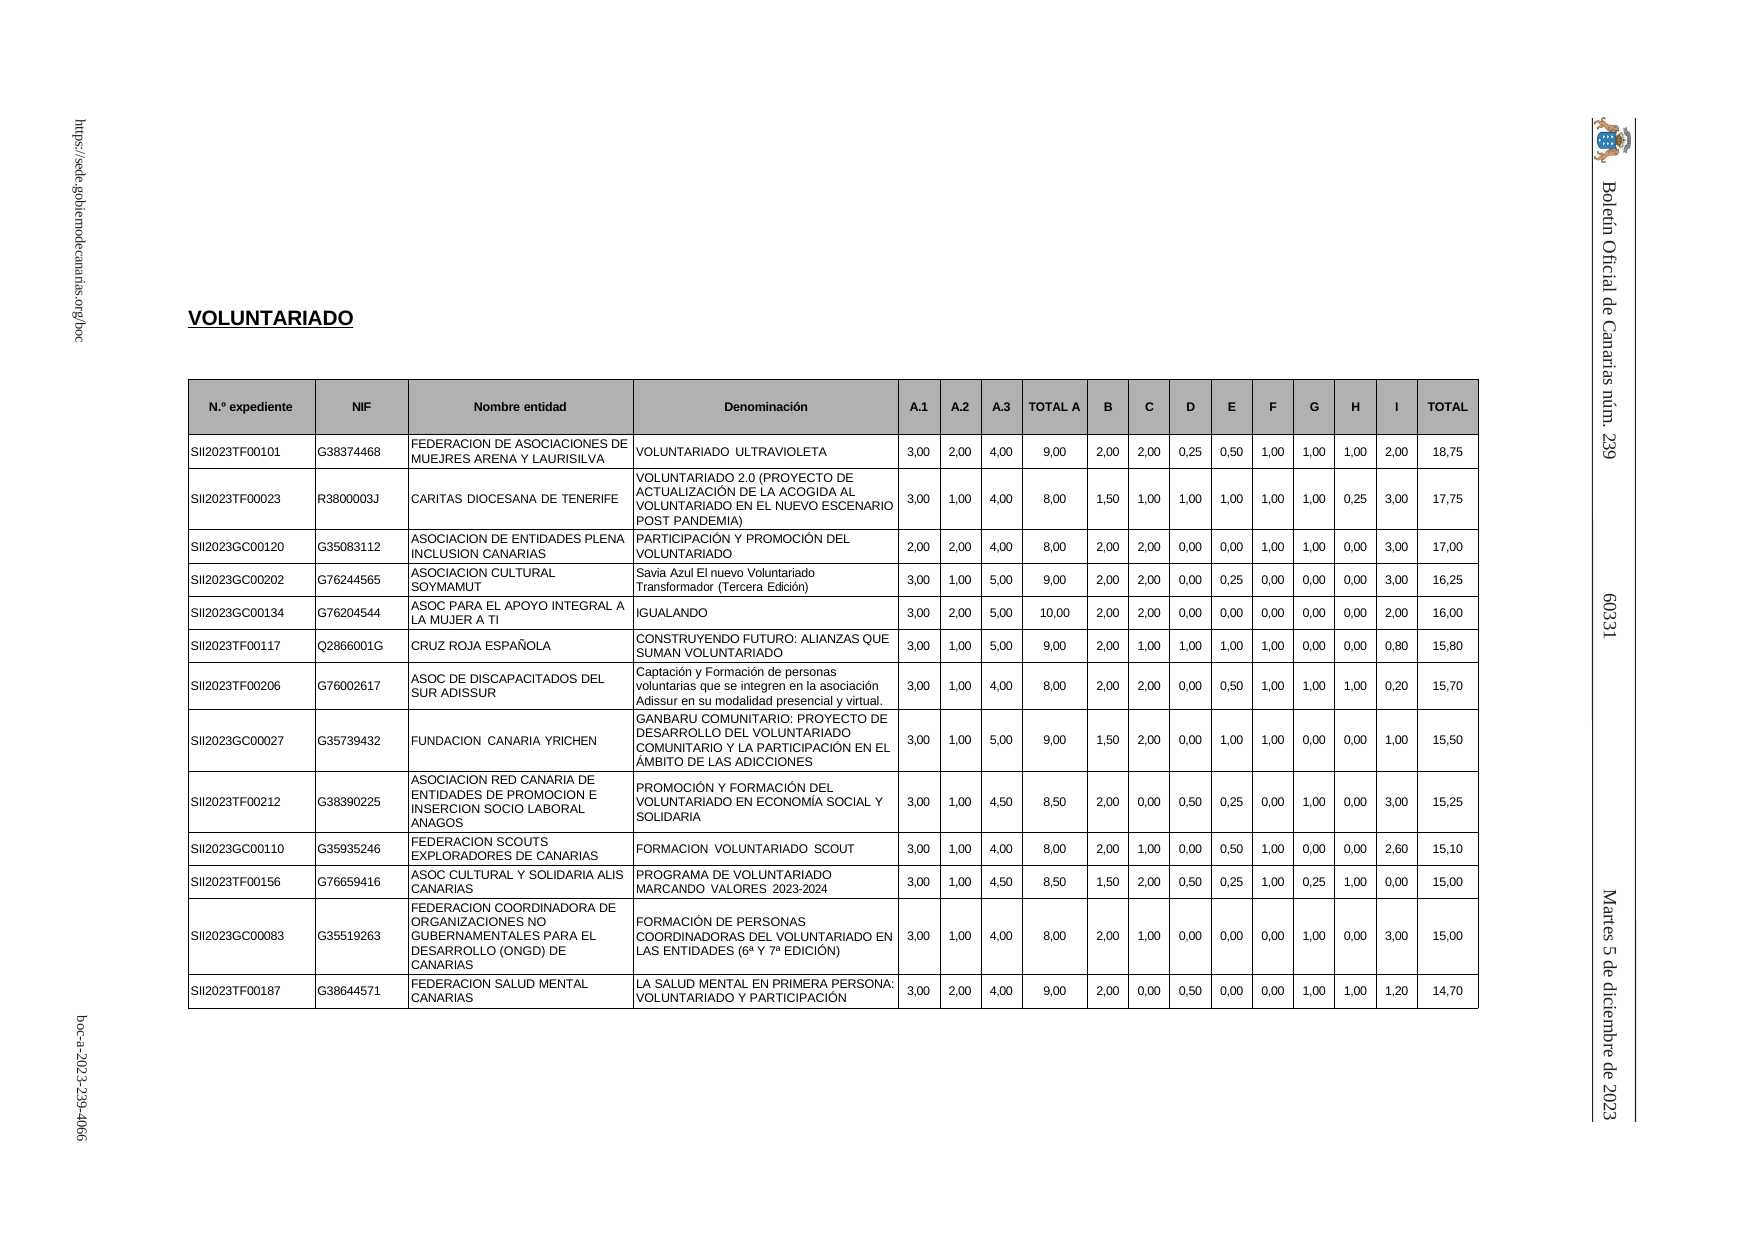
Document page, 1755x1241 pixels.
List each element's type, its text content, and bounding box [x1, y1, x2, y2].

table_cell 3,00 [899, 597, 940, 629]
table_cell 4,50 [982, 772, 1022, 832]
table_cell 15,25 [1418, 772, 1478, 832]
table_cell 1,20 [1377, 975, 1417, 1007]
table_cell 4,00 [982, 663, 1022, 709]
table_cell FUNDACION CANARIA YRICHEN [409, 710, 633, 771]
table_cell 1,00 [1294, 899, 1334, 974]
table_cell 1,00 [1294, 435, 1334, 468]
table_cell 3,00 [1377, 469, 1417, 529]
table_cell 4,00 [982, 530, 1022, 563]
table_cell 8,50 [1023, 866, 1087, 898]
table_cell 2,00 [1377, 435, 1417, 468]
table_cell 0,00 [1212, 597, 1252, 629]
table_cell 9,00 [1023, 564, 1087, 596]
table_cell Captación y Formación de personas voluntarias que se integren en la asociación Adissur en su modalidad presencial y virtual. [634, 663, 898, 709]
table_cell 10,00 [1023, 597, 1087, 629]
table_cell SII2023GC00083 [189, 899, 315, 974]
table_cell 1,00 [1253, 435, 1293, 468]
table_cell 0,00 [1170, 597, 1211, 629]
table_cell SII2023GC00202 [189, 564, 315, 596]
table_cell 0,25 [1170, 435, 1211, 468]
table_cell 0,00 [1294, 630, 1334, 662]
table_header F [1253, 380, 1293, 434]
table_header Nombre entidad [409, 380, 633, 434]
text https://sede.gobiernodecanarias.org/boc [72, 119, 89, 352]
table_cell 5,00 [982, 630, 1022, 662]
table_cell 15,00 [1418, 899, 1478, 974]
table_cell 2,00 [1129, 530, 1169, 563]
table_cell 1,00 [1253, 469, 1293, 529]
table_cell SII2023TF00212 [189, 772, 315, 832]
table_cell 0,50 [1170, 866, 1211, 898]
table_cell 1,00 [1129, 833, 1169, 865]
table_cell 0,00 [1294, 597, 1334, 629]
table_cell Savia Azul El nuevo Voluntariado Transformador (Tercera Edición) [634, 564, 898, 596]
table_cell 0,50 [1212, 435, 1252, 468]
table_cell 3,00 [899, 899, 940, 974]
table_header I [1377, 380, 1417, 434]
table_cell 0,50 [1170, 772, 1211, 832]
table_header TOTAL [1418, 380, 1478, 434]
table_header H [1335, 380, 1376, 434]
table_cell 1,00 [941, 663, 981, 709]
table_cell 0,00 [1170, 710, 1211, 771]
table_cell 5,00 [982, 564, 1022, 596]
table_cell Q2866001G [316, 630, 408, 662]
table_cell 0,00 [1253, 772, 1293, 832]
table_cell 3,00 [899, 435, 940, 468]
table_cell 4,00 [982, 469, 1022, 529]
table_cell 1,00 [1377, 710, 1417, 771]
table_cell 1,00 [1294, 772, 1334, 832]
table_cell 3,00 [899, 772, 940, 832]
table_header Denominación [634, 380, 898, 434]
table_cell 0,50 [1212, 833, 1252, 865]
table_cell FEDERACION COORDINADORA DE ORGANIZACIONES NO GUBERNAMENTALES PARA EL DESARROLLO (ONGD) DE CANARIAS [409, 899, 633, 974]
table_cell R3800003J [316, 469, 408, 529]
table_cell 15,00 [1418, 866, 1478, 898]
table_cell 3,00 [899, 564, 940, 596]
table_cell 1,00 [1170, 469, 1211, 529]
table_header N.º expediente [189, 380, 315, 434]
table_cell SII2023TF00101 [189, 435, 315, 468]
table_cell 1,00 [1335, 975, 1376, 1007]
table_cell 8,00 [1023, 530, 1087, 563]
table_cell 4,00 [982, 975, 1022, 1007]
table_cell LA SALUD MENTAL EN PRIMERA PERSONA: VOLUNTARIADO Y PARTICIPACIÓN [634, 975, 898, 1007]
table_cell 0,00 [1129, 772, 1169, 832]
table_cell 0,00 [1253, 597, 1293, 629]
table_header G [1294, 380, 1334, 434]
table_cell 1,00 [1335, 866, 1376, 898]
table_cell 1,00 [1253, 530, 1293, 563]
table_cell SII2023GC00110 [189, 833, 315, 865]
table_cell 1,00 [1253, 866, 1293, 898]
table_cell 2,00 [941, 597, 981, 629]
table_cell 4,00 [982, 833, 1022, 865]
table_cell 0,00 [1294, 833, 1334, 865]
table_cell SII2023GC00134 [189, 597, 315, 629]
table_cell 0,00 [1253, 564, 1293, 596]
table_cell 1,00 [941, 772, 981, 832]
table_cell 0,00 [1335, 564, 1376, 596]
table_cell 3,00 [1377, 772, 1417, 832]
table_cell 15,80 [1418, 630, 1478, 662]
table_cell 2,00 [1088, 597, 1128, 629]
table_cell 1,00 [1253, 630, 1293, 662]
table_cell 2,00 [1088, 435, 1128, 468]
table_cell 0,00 [1170, 663, 1211, 709]
table_cell 1,00 [1212, 710, 1252, 771]
table_cell SII2023GC00120 [189, 530, 315, 563]
table_cell 0,00 [1170, 564, 1211, 596]
table_cell 2,00 [1088, 564, 1128, 596]
table_cell 1,00 [1129, 630, 1169, 662]
table_cell FEDERACION SCOUTS EXPLORADORES DE CANARIAS [409, 833, 633, 865]
table_cell 1,00 [1253, 833, 1293, 865]
table_cell 0,50 [1212, 663, 1252, 709]
table_cell 3,00 [899, 866, 940, 898]
table_cell G35519263 [316, 899, 408, 974]
table_cell 2,00 [941, 975, 981, 1007]
table_cell 3,00 [899, 975, 940, 1007]
table_cell 1,00 [1170, 630, 1211, 662]
table_cell 0,00 [1170, 899, 1211, 974]
table_cell CARITAS DIOCESANA DE TENERIFE [409, 469, 633, 529]
table_cell 1,50 [1088, 710, 1128, 771]
table_cell G35935246 [316, 833, 408, 865]
table_cell 2,00 [941, 530, 981, 563]
table_cell 2,00 [1088, 833, 1128, 865]
table_header D [1170, 380, 1211, 434]
table_cell G76244565 [316, 564, 408, 596]
table_cell ASOCIACION RED CANARIA DE ENTIDADES DE PROMOCION E INSERCION SOCIO LABORAL ANAGOS [409, 772, 633, 832]
table_cell 8,00 [1023, 663, 1087, 709]
table_cell 2,00 [1129, 597, 1169, 629]
table_cell 0,00 [1335, 630, 1376, 662]
table_cell 1,00 [1212, 630, 1252, 662]
table_cell 1,00 [941, 630, 981, 662]
table_cell 3,00 [899, 663, 940, 709]
table_cell 0,20 [1377, 663, 1417, 709]
table_cell VOLUNTARIADO ULTRAVIOLETA [634, 435, 898, 468]
table_cell 2,00 [1129, 866, 1169, 898]
text Boletín Oficial de Canarias núm. 239 [1599, 181, 1621, 462]
table_cell PROMOCIÓN Y FORMACIÓN DEL VOLUNTARIADO EN ECONOMÍA SOCIAL Y SOLIDARIA [634, 772, 898, 832]
table_cell 5,00 [982, 710, 1022, 771]
table_cell 0,00 [1335, 530, 1376, 563]
table_cell 0,00 [1294, 710, 1334, 771]
table_cell 2,00 [1088, 772, 1128, 832]
table_cell ASOC CULTURAL Y SOLIDARIA ALIS CANARIAS [409, 866, 633, 898]
table_cell 1,00 [941, 899, 981, 974]
table_cell 1,50 [1088, 866, 1128, 898]
table_cell 2,00 [941, 435, 981, 468]
table_cell 18,75 [1418, 435, 1478, 468]
table_cell 4,00 [982, 899, 1022, 974]
table_cell 8,50 [1023, 772, 1087, 832]
table_cell 0,00 [1294, 564, 1334, 596]
table_cell 1,00 [1335, 435, 1376, 468]
table_cell 1,00 [941, 710, 981, 771]
table_cell 2,00 [1129, 564, 1169, 596]
table_cell 1,00 [1129, 469, 1169, 529]
table_cell 15,70 [1418, 663, 1478, 709]
table_cell 3,00 [899, 710, 940, 771]
table_cell 2,00 [1377, 597, 1417, 629]
table_cell 2,00 [1088, 975, 1128, 1007]
table_cell 4,00 [982, 435, 1022, 468]
table_cell 0,80 [1377, 630, 1417, 662]
table_cell IGUALANDO [634, 597, 898, 629]
table_cell FEDERACION SALUD MENTAL CANARIAS [409, 975, 633, 1007]
table_header A.1 [899, 380, 940, 434]
table_cell ASOCIACION CULTURAL SOYMAMUT [409, 564, 633, 596]
table_cell ASOC DE DISCAPACITADOS DEL SUR ADISSUR [409, 663, 633, 709]
table_cell 3,00 [899, 833, 940, 865]
table_cell 0,00 [1335, 597, 1376, 629]
table_cell FEDERACION DE ASOCIACIONES DE MUEJRES ARENA Y LAURISILVA [409, 435, 633, 468]
table_cell 2,00 [1088, 530, 1128, 563]
table_cell FORMACIÓN DE PERSONAS COORDINADORAS DEL VOLUNTARIADO EN LAS ENTIDADES (6ª Y 7ª EDICIÓN) [634, 899, 898, 974]
table_cell 3,00 [899, 630, 940, 662]
table_cell 14,70 [1418, 975, 1478, 1007]
table_cell 15,50 [1418, 710, 1478, 771]
table_cell 9,00 [1023, 435, 1087, 468]
table_cell 1,00 [941, 866, 981, 898]
table_cell 1,00 [1253, 663, 1293, 709]
table_cell 9,00 [1023, 630, 1087, 662]
table_cell 0,00 [1170, 530, 1211, 563]
table_cell 0,50 [1170, 975, 1211, 1007]
table_cell ASOCIACION DE ENTIDADES PLENA INCLUSION CANARIAS [409, 530, 633, 563]
table_cell G38374468 [316, 435, 408, 468]
table_cell 0,00 [1335, 772, 1376, 832]
table_header E [1212, 380, 1252, 434]
table_cell 2,00 [899, 530, 940, 563]
table_cell SII2023TF00156 [189, 866, 315, 898]
table_cell 1,00 [1294, 469, 1334, 529]
table_cell 2,00 [1129, 663, 1169, 709]
table_cell 2,00 [1088, 899, 1128, 974]
table_cell SII2023TF00187 [189, 975, 315, 1007]
table_cell 0,25 [1335, 469, 1376, 529]
table_cell 9,00 [1023, 710, 1087, 771]
table_cell 3,00 [1377, 899, 1417, 974]
table_cell 0,25 [1294, 866, 1334, 898]
table_cell G35083112 [316, 530, 408, 563]
table_cell G35739432 [316, 710, 408, 771]
table_header B [1088, 380, 1128, 434]
table_header A.2 [941, 380, 981, 434]
table_cell ASOC PARA EL APOYO INTEGRAL A LA MUJER A TI [409, 597, 633, 629]
text VOLUNTARIADO [188, 306, 1502, 330]
table_cell 17,00 [1418, 530, 1478, 563]
table_cell PARTICIPACIÓN Y PROMOCIÓN DEL VOLUNTARIADO [634, 530, 898, 563]
table_cell 16,25 [1418, 564, 1478, 596]
table_cell 2,00 [1088, 663, 1128, 709]
table_cell 0,25 [1212, 564, 1252, 596]
table_cell 0,00 [1377, 866, 1417, 898]
table_cell CRUZ ROJA ESPAÑOLA [409, 630, 633, 662]
table_cell 8,00 [1023, 469, 1087, 529]
table_cell G38644571 [316, 975, 408, 1007]
text 60331 [1600, 593, 1621, 642]
table_cell 0,00 [1212, 899, 1252, 974]
table_header TOTAL A [1023, 380, 1087, 434]
table_cell SII2023GC00027 [189, 710, 315, 771]
table_cell 0,00 [1253, 899, 1293, 974]
table_cell 2,00 [1088, 630, 1128, 662]
table_cell CONSTRUYENDO FUTURO: ALIANZAS QUE SUMAN VOLUNTARIADO [634, 630, 898, 662]
table_cell VOLUNTARIADO 2.0 (PROYECTO DE ACTUALIZACIÓN DE LA ACOGIDA AL VOLUNTARIADO EN EL NUEVO ESCENARIO POST PANDEMIA) [634, 469, 898, 529]
table_cell SII2023TF00117 [189, 630, 315, 662]
table_cell GANBARU COMUNITARIO: PROYECTO DE DESARROLLO DEL VOLUNTARIADO COMUNITARIO Y LA PARTICIPACIÓN EN EL ÁMBITO DE LAS ADICCIONES [634, 710, 898, 771]
table_cell 1,00 [1129, 899, 1169, 974]
table_cell 3,00 [1377, 530, 1417, 563]
table_cell G76659416 [316, 866, 408, 898]
table_cell 0,00 [1335, 833, 1376, 865]
table_cell 1,00 [1294, 530, 1334, 563]
table_cell 1,00 [1294, 663, 1334, 709]
table_cell FORMACION VOLUNTARIADO SCOUT [634, 833, 898, 865]
table_cell SII2023TF00206 [189, 663, 315, 709]
table_cell G38390225 [316, 772, 408, 832]
table_cell 1,00 [941, 833, 981, 865]
text Martes 5 de diciembre de 2023 [1600, 889, 1621, 1124]
table_cell G76002617 [316, 663, 408, 709]
table_cell SII2023TF00023 [189, 469, 315, 529]
table_cell 0,00 [1253, 975, 1293, 1007]
table_cell 4,50 [982, 866, 1022, 898]
table_cell 0,25 [1212, 866, 1252, 898]
table_cell 8,00 [1023, 833, 1087, 865]
table_header C [1129, 380, 1169, 434]
table_cell 1,00 [1335, 663, 1376, 709]
table_cell 0,00 [1129, 975, 1169, 1007]
table_cell 3,00 [899, 469, 940, 529]
table_cell 0,00 [1170, 833, 1211, 865]
table_cell 16,00 [1418, 597, 1478, 629]
table_cell 0,00 [1212, 530, 1252, 563]
table_cell G76204544 [316, 597, 408, 629]
table_cell 0,25 [1212, 772, 1252, 832]
table_cell 2,60 [1377, 833, 1417, 865]
table_cell 0,00 [1335, 710, 1376, 771]
table_cell 2,00 [1129, 435, 1169, 468]
table_cell 1,00 [1212, 469, 1252, 529]
table_cell 1,00 [941, 469, 981, 529]
table_cell 3,00 [1377, 564, 1417, 596]
table_cell 2,00 [1129, 710, 1169, 771]
table_cell 1,00 [1253, 710, 1293, 771]
table_cell 1,00 [941, 564, 981, 596]
table_cell 17,75 [1418, 469, 1478, 529]
table_cell 1,50 [1088, 469, 1128, 529]
table_header NIF [316, 380, 408, 434]
table_cell 8,00 [1023, 899, 1087, 974]
text boc-a-2023-239-4066 [74, 1016, 91, 1145]
table_cell 0,00 [1335, 899, 1376, 974]
table_header A.3 [982, 380, 1022, 434]
table_cell 5,00 [982, 597, 1022, 629]
table_cell 15,10 [1418, 833, 1478, 865]
table_cell PROGRAMA DE VOLUNTARIADO MARCANDO VALORES 2023-2024 [634, 866, 898, 898]
table_cell 9,00 [1023, 975, 1087, 1007]
table_cell 1,00 [1294, 975, 1334, 1007]
table_cell 0,00 [1212, 975, 1252, 1007]
